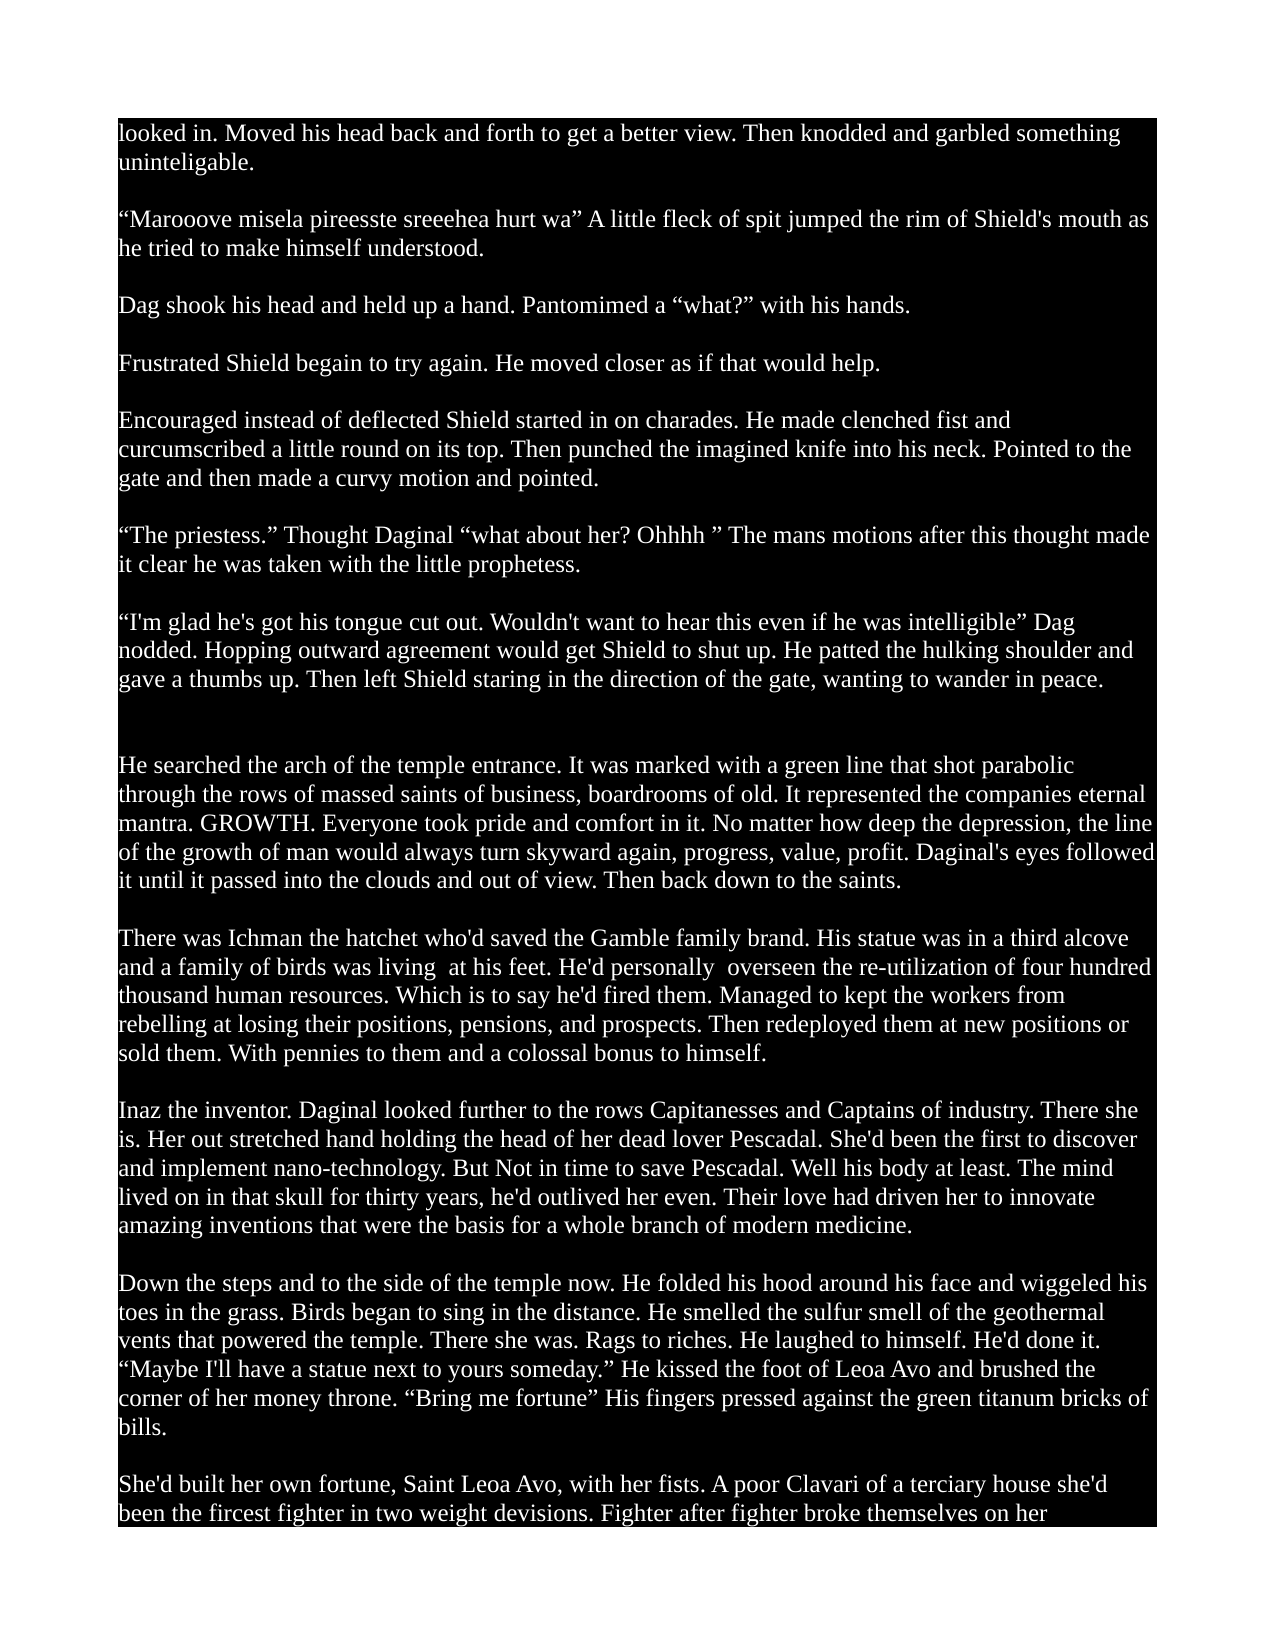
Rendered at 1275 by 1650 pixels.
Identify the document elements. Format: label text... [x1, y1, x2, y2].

text Dag shook his head and held up a hand. Pantomimed a “what?” with his hands. [118, 291, 1157, 319]
text Frustrated Shield begain to try again. He moved closer as if that would help. Encouraged instead of deflected Shield started in on charades. He made clenched fist and curcumscribed a little round on its top. Then punched the imagined knife into his neck. Pointed to the gate and then made a curvy motion and pointed. “The priestess.” Thought Daginal “what about her? Ohhhh ” The mans motions after this thought made it clear he was taken with the little prophetess. [118, 348, 1157, 578]
text There was Ichman the hatchet who'd saved the Gamble family brand. His statue was in a third alcove and a family of birds was living at his feet. He'd personally overseen the re-utilization of four hundred thousand human resources. Which is to say he'd fired them. Managed to kept the workers from rebelling at losing their positions, pensions, and prospects. Then redeployed them at new positions or sold them. With pennies to them and a colossal bonus to himself. [118, 923, 1157, 1067]
text looked in. Moved his head back and forth to get a better view. Then knodded and garbled something uninteligable. “Marooove misela pireesste sreeehea hurt wa” A little fleck of spit jumped the rim of Shield's mouth as he tried to make himself understood. [118, 118, 1157, 262]
text “I'm glad he's got his tongue cut out. Wouldn't want to hear this even if he was intelligible” Dag nodded. Hopping outward agreement would get Shield to shut up. He patted the hulking shoulder and gave a thumbs up. Then left Shield staring in the direction of the gate, wanting to wander in peace. He searched the arch of the temple entrance. It was marked with a green line that shot parabolic through the rows of massed saints of business, boardrooms of old. It represented the companies eternal mantra. GROWTH. Everyone took pride and comfort in it. No matter how deep the depression, the line of the growth of man would always turn skyward again, progress, value, profit. Daginal's eyes followed it until it passed into the clouds and out of view. Then back down to the saints. [118, 607, 1157, 894]
text Down the steps and to the side of the temple now. He folded his hood around his face and wiggeled his toes in the grass. Birds began to sing in the distance. He smelled the sulfur smell of the geothermal vents that powered the temple. There she was. Rags to riches. He laughed to himself. He'd done it. “Maybe I'll have a statue next to yours someday.” He kissed the foot of Leoa Avo and brushed the corner of her money throne. “Bring me fortune” His fingers pressed against the green titanum bricks of bills. She'd built her own fortune, Saint Leoa Avo, with her fists. A poor Clavari of a terciary house she'd been the fircest fighter in two weight devisions. Fighter after fighter broke themselves on her [118, 1268, 1157, 1527]
text Inaz the inventor. Daginal looked further to the rows Capitanesses and Captains of industry. There she is. Her out stretched hand holding the head of her dead lover Pescadal. She'd been the first to discover and implement nano-technology. But Not in time to save Pescadal. Well his body at least. The mind lived on in that skull for thirty years, he'd outlived her even. Their love had driven her to innovate amazing inventions that were the basis for a whole branch of modern medicine. [118, 1096, 1157, 1239]
